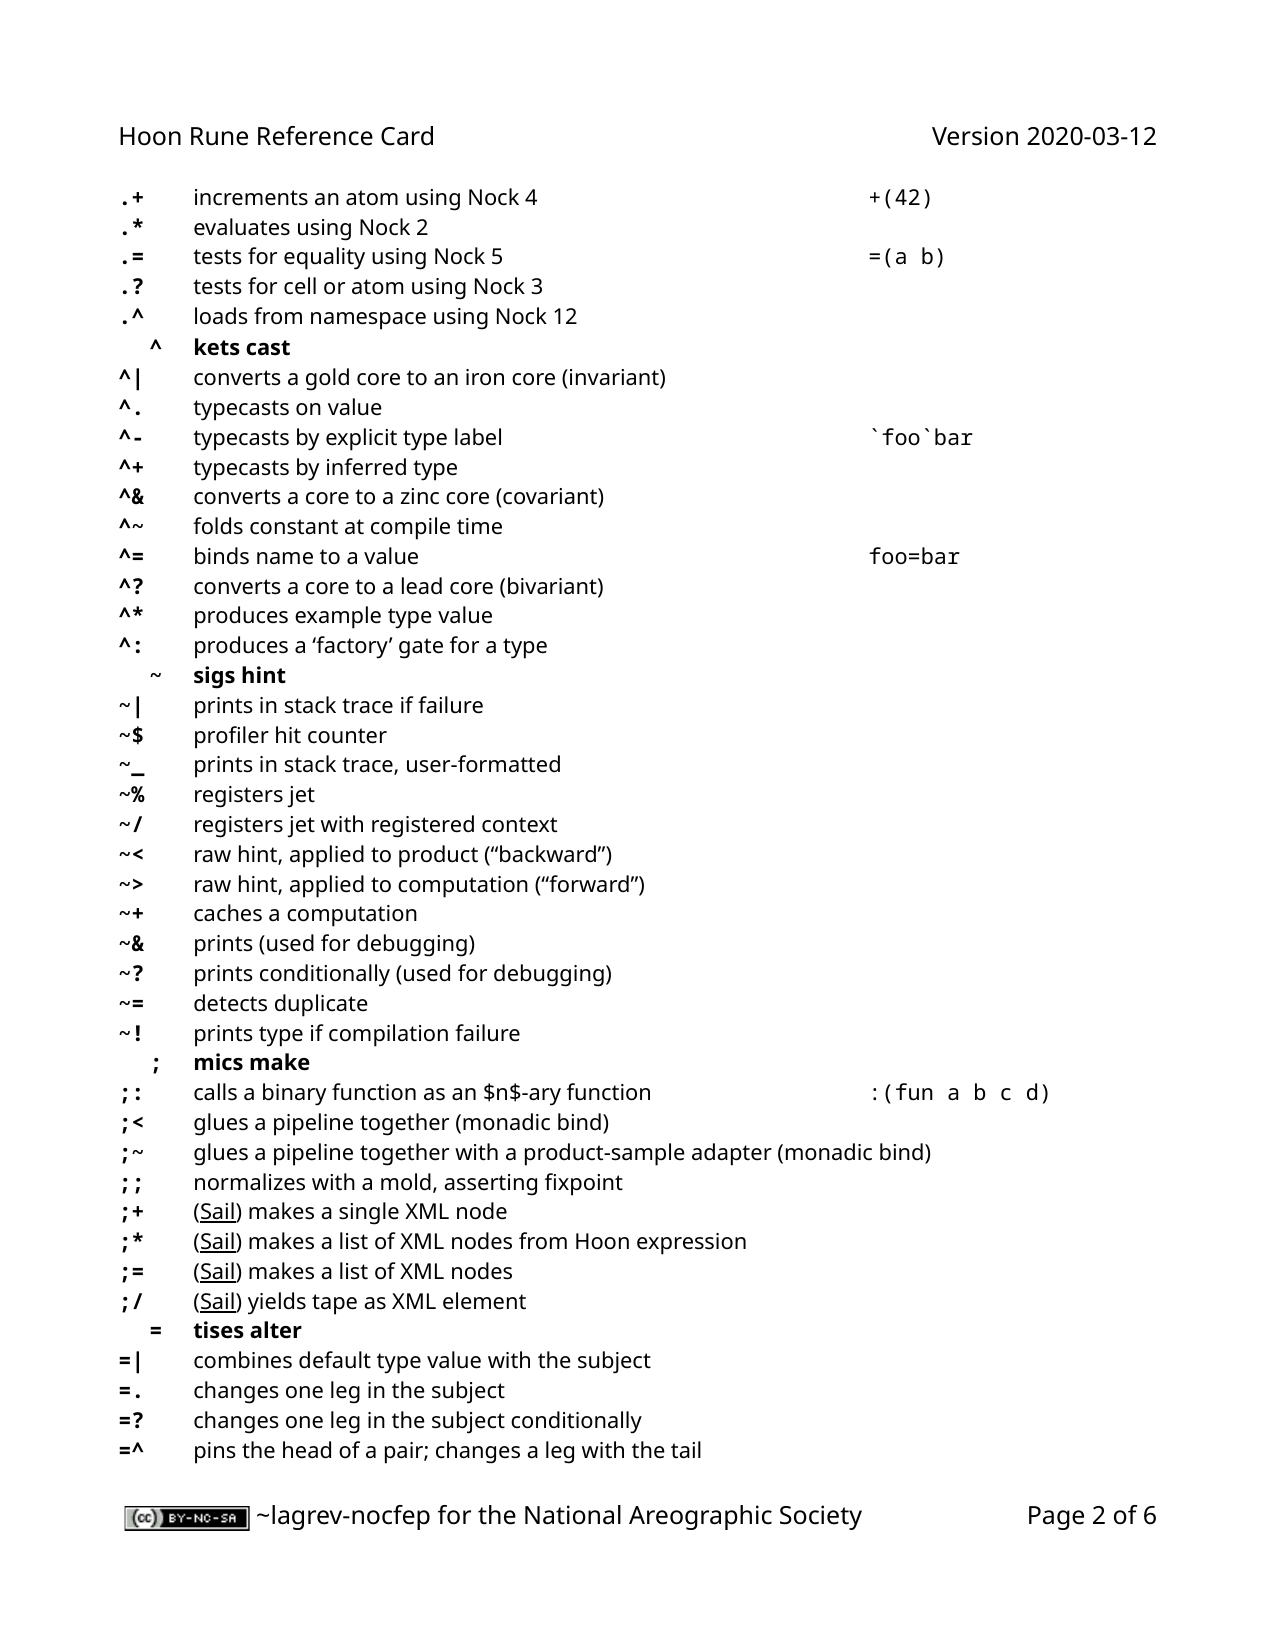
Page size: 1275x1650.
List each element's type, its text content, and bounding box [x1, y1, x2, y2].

table_cell sigs hint [193, 660, 1157, 690]
table_cell prints in stack trace if failure [193, 690, 1157, 719]
table_cell ^+ [118, 451, 193, 481]
table_cell ~ [118, 660, 193, 690]
table_cell ^? [118, 571, 193, 600]
table_cell =| [118, 1345, 193, 1375]
table_cell converts a core to a lead core (bivariant) [193, 571, 1157, 600]
table_cell ;: [118, 1077, 193, 1107]
table_cell ~> [118, 869, 193, 898]
table_cell loads from namespace using Nock 12 [193, 301, 1157, 332]
table_cell ^- [118, 422, 193, 451]
table_cell `foo`bar [868, 422, 1157, 451]
table_cell ^. [118, 392, 193, 422]
picture [124, 1506, 250, 1531]
table_cell converts a gold core to an iron core (invariant) [193, 362, 1157, 392]
table_cell (Sail) yields tape as XML element [193, 1286, 1157, 1315]
table_cell ^~ [118, 511, 193, 541]
table_cell ;/ [118, 1286, 193, 1315]
table_cell =? [118, 1405, 193, 1434]
table_cell ~& [118, 928, 193, 958]
table_cell ;+ [118, 1196, 193, 1226]
table_cell changes one leg in the subject conditionally [193, 1405, 1157, 1434]
table_cell profiler hit counter [193, 720, 1157, 749]
table_cell ^| [118, 362, 193, 392]
table_cell ^* [118, 600, 193, 630]
table_cell calls a binary function as an $n$-ary function [193, 1077, 868, 1107]
table_cell ^ [118, 332, 193, 362]
table_cell tests for equality using Nock 5 [193, 241, 868, 271]
table_cell raw hint, applied to computation (“forward”) [193, 869, 1157, 898]
table_cell ~= [118, 988, 193, 1017]
table_cell kets cast [193, 332, 1157, 362]
table_cell ;* [118, 1226, 193, 1256]
table_cell changes one leg in the subject [193, 1375, 1157, 1405]
table_cell raw hint, applied to product (“backward”) [193, 839, 1157, 868]
table_cell ^: [118, 630, 193, 660]
table_cell ^= [118, 541, 193, 571]
table_cell (Sail) makes a single XML node [193, 1196, 1157, 1226]
table_cell ~_ [118, 749, 193, 779]
table_cell prints (used for debugging) [193, 928, 1157, 958]
table_cell folds constant at compile time [193, 511, 1157, 541]
table_cell typecasts by explicit type label [193, 422, 868, 451]
table_cell combines default type value with the subject [193, 1345, 1157, 1375]
table_cell =(a b) [868, 241, 1157, 271]
table_cell +(42) [868, 182, 1157, 211]
table_cell =^ [118, 1435, 193, 1464]
table_cell ~< [118, 839, 193, 868]
table_cell ~? [118, 958, 193, 988]
table_cell ~! [118, 1018, 193, 1047]
table_cell (Sail) makes a list of XML nodes from Hoon expression [193, 1226, 1157, 1256]
table_cell glues a pipeline together with a product-sample adapter (monadic bind) [193, 1137, 1157, 1166]
table_cell prints conditionally (used for debugging) [193, 958, 1157, 988]
table_cell glues a pipeline together (monadic bind) [193, 1107, 1157, 1137]
table_cell produces a ‘factory’ gate for a type [193, 630, 1157, 660]
table_cell pins the head of a pair; changes a leg with the tail [193, 1435, 1157, 1464]
table_cell ;= [118, 1256, 193, 1286]
table_cell ;< [118, 1107, 193, 1137]
table_cell ~$ [118, 720, 193, 749]
table_cell tises alter [193, 1315, 1157, 1345]
table_cell produces example type value [193, 600, 1157, 630]
table_cell ; [118, 1047, 193, 1077]
table_cell ~/ [118, 809, 193, 839]
table_cell =. [118, 1375, 193, 1405]
table_cell prints type if compilation failure [193, 1018, 1157, 1047]
table_cell :(fun a b c d) [868, 1077, 1157, 1107]
table_cell ~+ [118, 898, 193, 928]
table_cell .^ [118, 301, 193, 332]
table_cell .+ [118, 182, 193, 211]
table_cell .? [118, 271, 193, 301]
table_cell typecasts by inferred type [193, 451, 1157, 481]
table_cell mics make [193, 1047, 1157, 1077]
table_cell ^& [118, 481, 193, 511]
table_cell ~% [118, 779, 193, 809]
table_cell (Sail) makes a list of XML nodes [193, 1256, 1157, 1286]
table_cell registers jet with registered context [193, 809, 1157, 839]
table_cell prints in stack trace, user-formatted [193, 749, 1157, 779]
table_cell .* [118, 211, 193, 241]
table_cell increments an atom using Nock 4 [193, 182, 868, 211]
table_cell registers jet [193, 779, 1157, 809]
table_cell converts a core to a zinc core (covariant) [193, 481, 1157, 511]
table_cell normalizes with a mold, asserting fixpoint [193, 1166, 1157, 1196]
table_cell ;~ [118, 1137, 193, 1166]
table_cell typecasts on value [193, 392, 1157, 422]
table_cell = [118, 1315, 193, 1345]
table_cell evaluates using Nock 2 [193, 211, 1157, 241]
table_cell tests for cell or atom using Nock 3 [193, 271, 1157, 301]
table_cell foo=bar [868, 541, 1157, 571]
table_cell .= [118, 241, 193, 271]
table_cell ;; [118, 1166, 193, 1196]
table_cell detects duplicate [193, 988, 1157, 1017]
table_cell ~| [118, 690, 193, 719]
table_cell caches a computation [193, 898, 1157, 928]
table_cell binds name to a value [193, 541, 868, 571]
